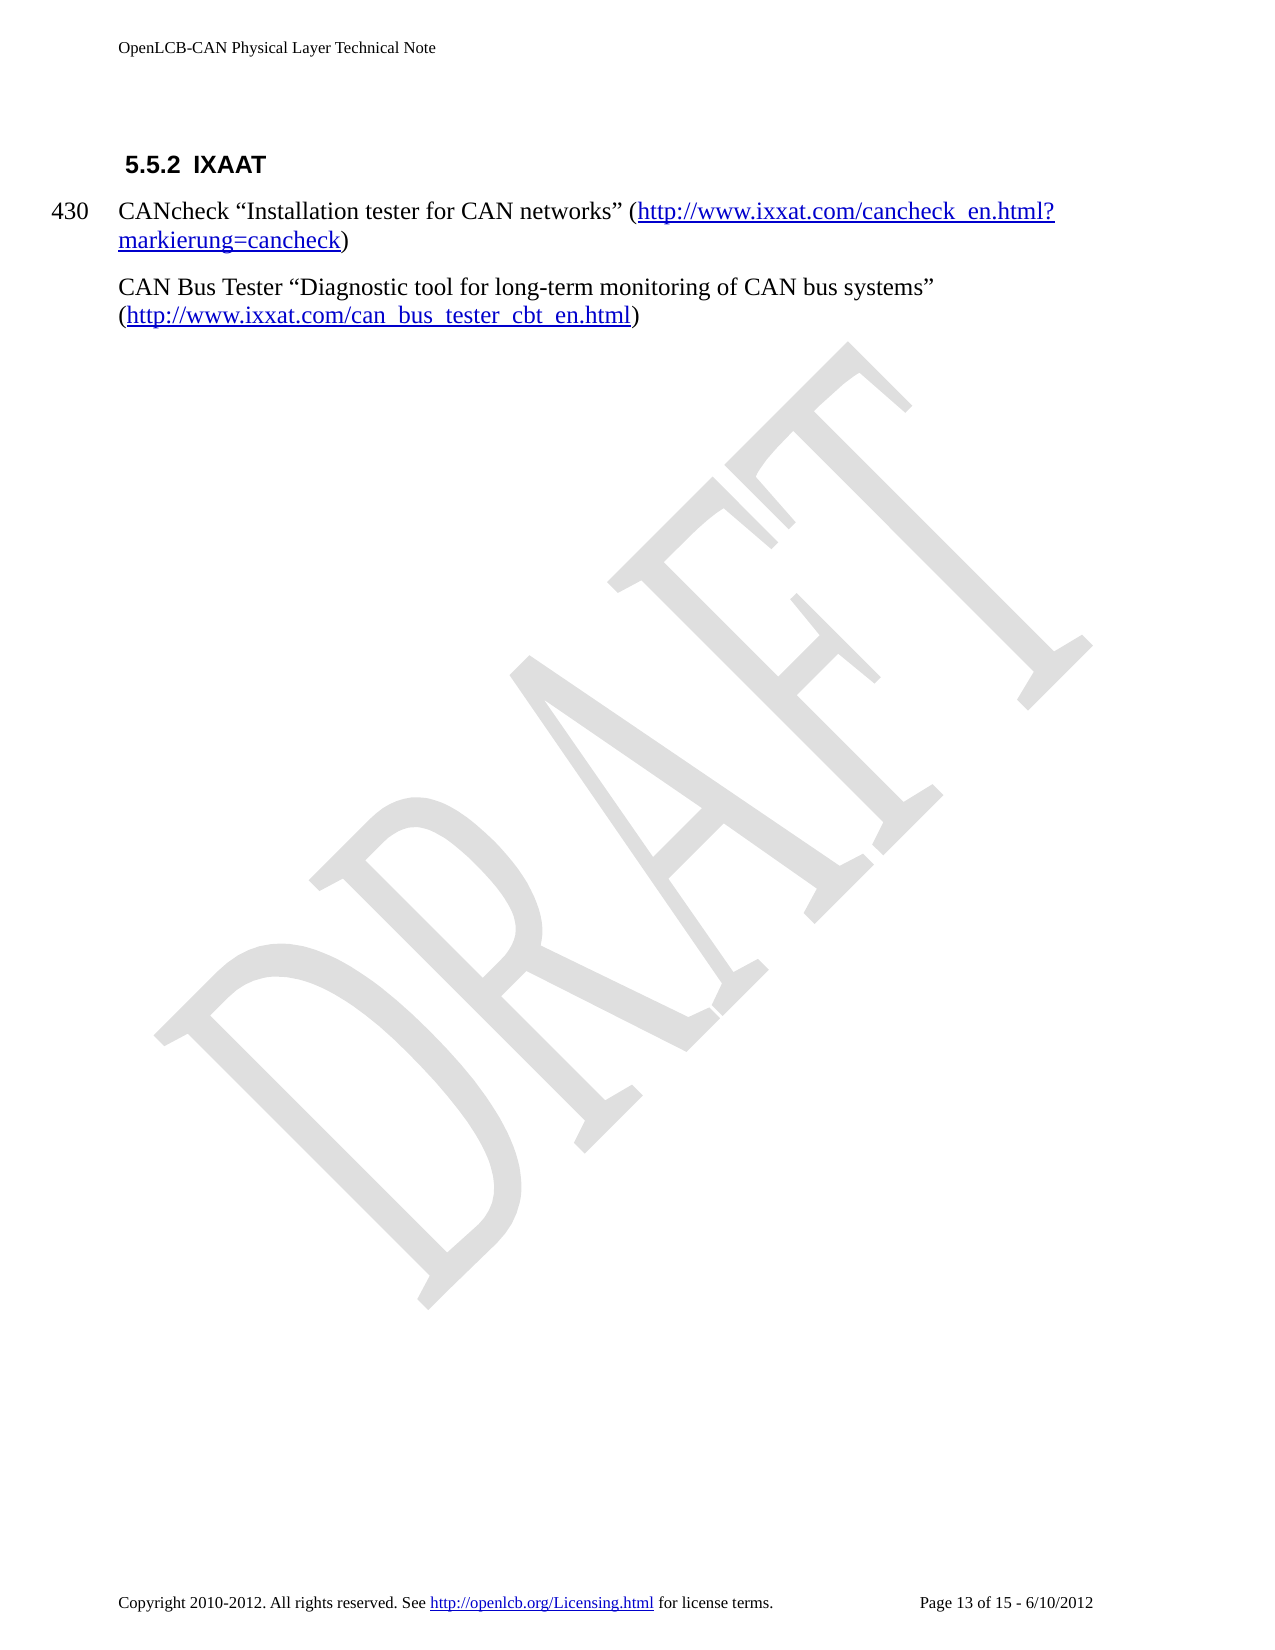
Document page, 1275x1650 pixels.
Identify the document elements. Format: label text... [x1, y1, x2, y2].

subtitle IXAAT [118, 150, 1157, 179]
text CAN Bus Tester “Diagnostic tool for long-term monitoring of CAN bus systems” (http://www.ixxat.com/can_bus_tester_cbt_en.html) [118, 272, 1157, 329]
text CANcheck “Installation tester for CAN networks” (http://www.ixxat.com/cancheck_en.html?markierung=cancheck) [118, 196, 1157, 254]
